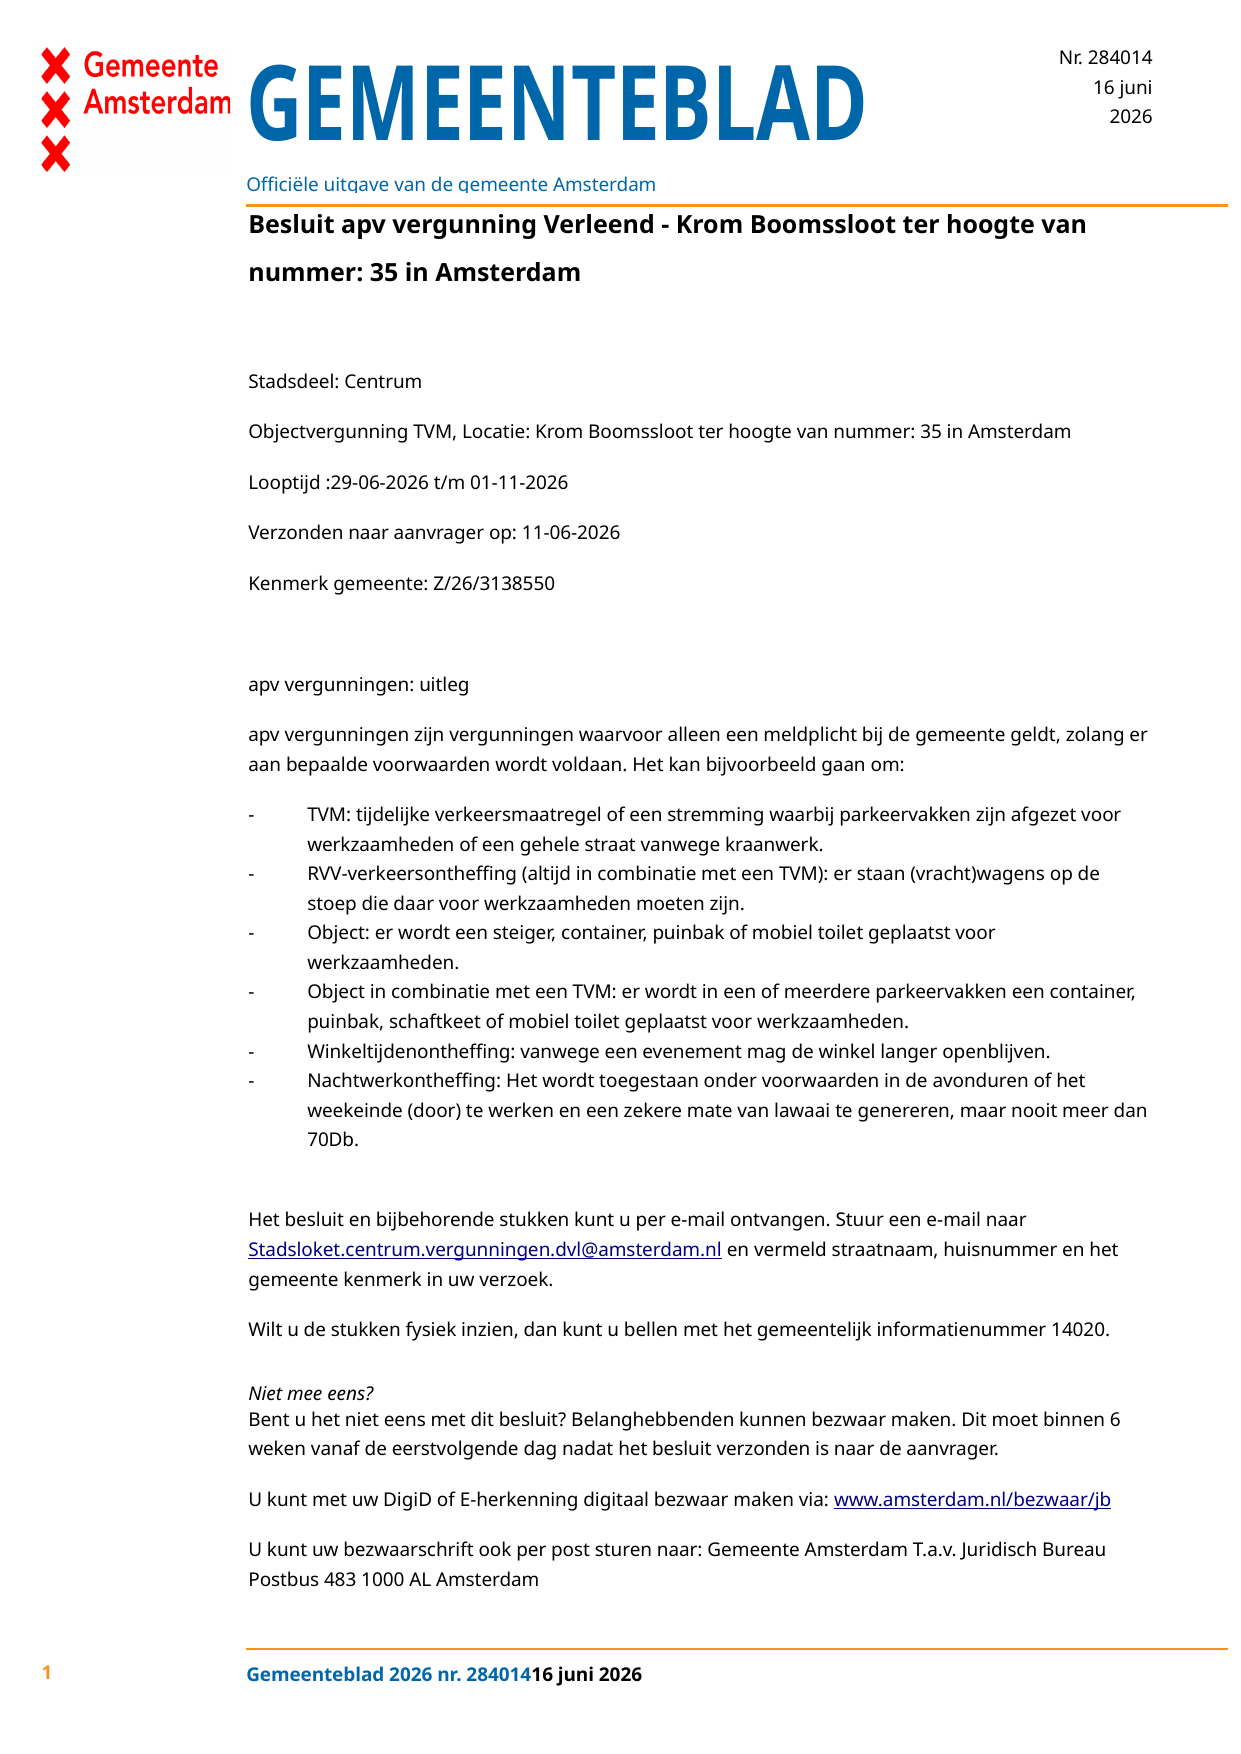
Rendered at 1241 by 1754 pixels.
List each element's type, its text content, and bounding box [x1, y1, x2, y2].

list Object: er wordt een steiger, container, puinbak of mobiel toilet geplaatst voor werkzaamheden. [248, 919, 1152, 975]
text U kunt met uw DigiD of E-herkenning digitaal bezwaar maken via: www.amsterdam.nl/bezwaar/jb [248, 1486, 1152, 1512]
list Nachtwerkontheffing: Het wordt toegestaan onder voorwaarden in de avonduren of het weekeinde (door) te werken en een zekere mate van lawaai te genereren, maar nooit meer dan 70Db. [248, 1067, 1152, 1152]
text Wilt u de stukken fysiek inzien, dan kunt u bellen met het gemeentelijk informatienummer 14020. [248, 1316, 1152, 1342]
text Niet mee eens? [248, 1380, 1152, 1406]
text Looptijd :29-06-2026 t/m 01-11-2026 [248, 469, 1152, 495]
text Bent u het niet eens met dit besluit? Belanghebbenden kunnen bezwaar maken. Dit moet binnen 6 weken vanaf de eerstvolgende dag nadat het besluit verzonden is naar de aanvrager. [248, 1406, 1152, 1461]
text Objectvergunning TVM, Locatie: Krom Boomssloot ter hoogte van nummer: 35 in Amsterdam [248, 419, 1152, 444]
text Kenmerk gemeente: Z/26/3138550 [248, 570, 1152, 596]
list Winkeltijdenontheffing: vanwege een evenement mag de winkel langer openblijven. [248, 1038, 1152, 1064]
text U kunt uw bezwaarschrift ook per post sturen naar: Gemeente Amsterdam T.a.v. Juridisch Bureau Postbus 483 1000 AL Amsterdam [248, 1536, 1152, 1592]
text Stadsdeel: Centrum [248, 368, 1152, 394]
text Het besluit en bijbehorende stukken kunt u per e-mail ontvangen. Stuur een e-mail naar Stadsloket.centrum.vergunningen.dvl@amsterdam.nl en vermeld straatnaam, huisnummer en het gemeente kenmerk in uw verzoek. [248, 1207, 1152, 1292]
text apv vergunningen zijn vergunningen waarvoor alleen een meldplicht bij de gemeente geldt, zolang er aan bepaalde voorwaarden wordt voldaan. Het kan bijvoorbeeld gaan om: [248, 721, 1152, 777]
text Verzonden naar aanvrager op: 11-06-2026 [248, 519, 1152, 545]
list Object in combinatie met een TVM: er wordt in een of meerdere parkeervakken een container, puinbak, schaftkeet of mobiel toilet geplaatst voor werkzaamheden. [248, 979, 1152, 1034]
picture [41, 47, 231, 172]
text Besluit apv vergunning Verleend - Krom Boomssloot ter hoogte van nummer: 35 in Amsterdam [248, 207, 1152, 288]
list RVV-verkeersontheffing (altijd in combinatie met een TVM): er staan (vracht)wagens op de stoep die daar voor werkzaamheden moeten zijn. [248, 860, 1152, 916]
text apv vergunningen: uitleg [248, 671, 1152, 697]
list TVM: tijdelijke verkeersmaatregel of een stremming waarbij parkeervakken zijn afgezet voor werkzaamheden of een gehele straat vanwege kraanwerk. [248, 801, 1152, 857]
